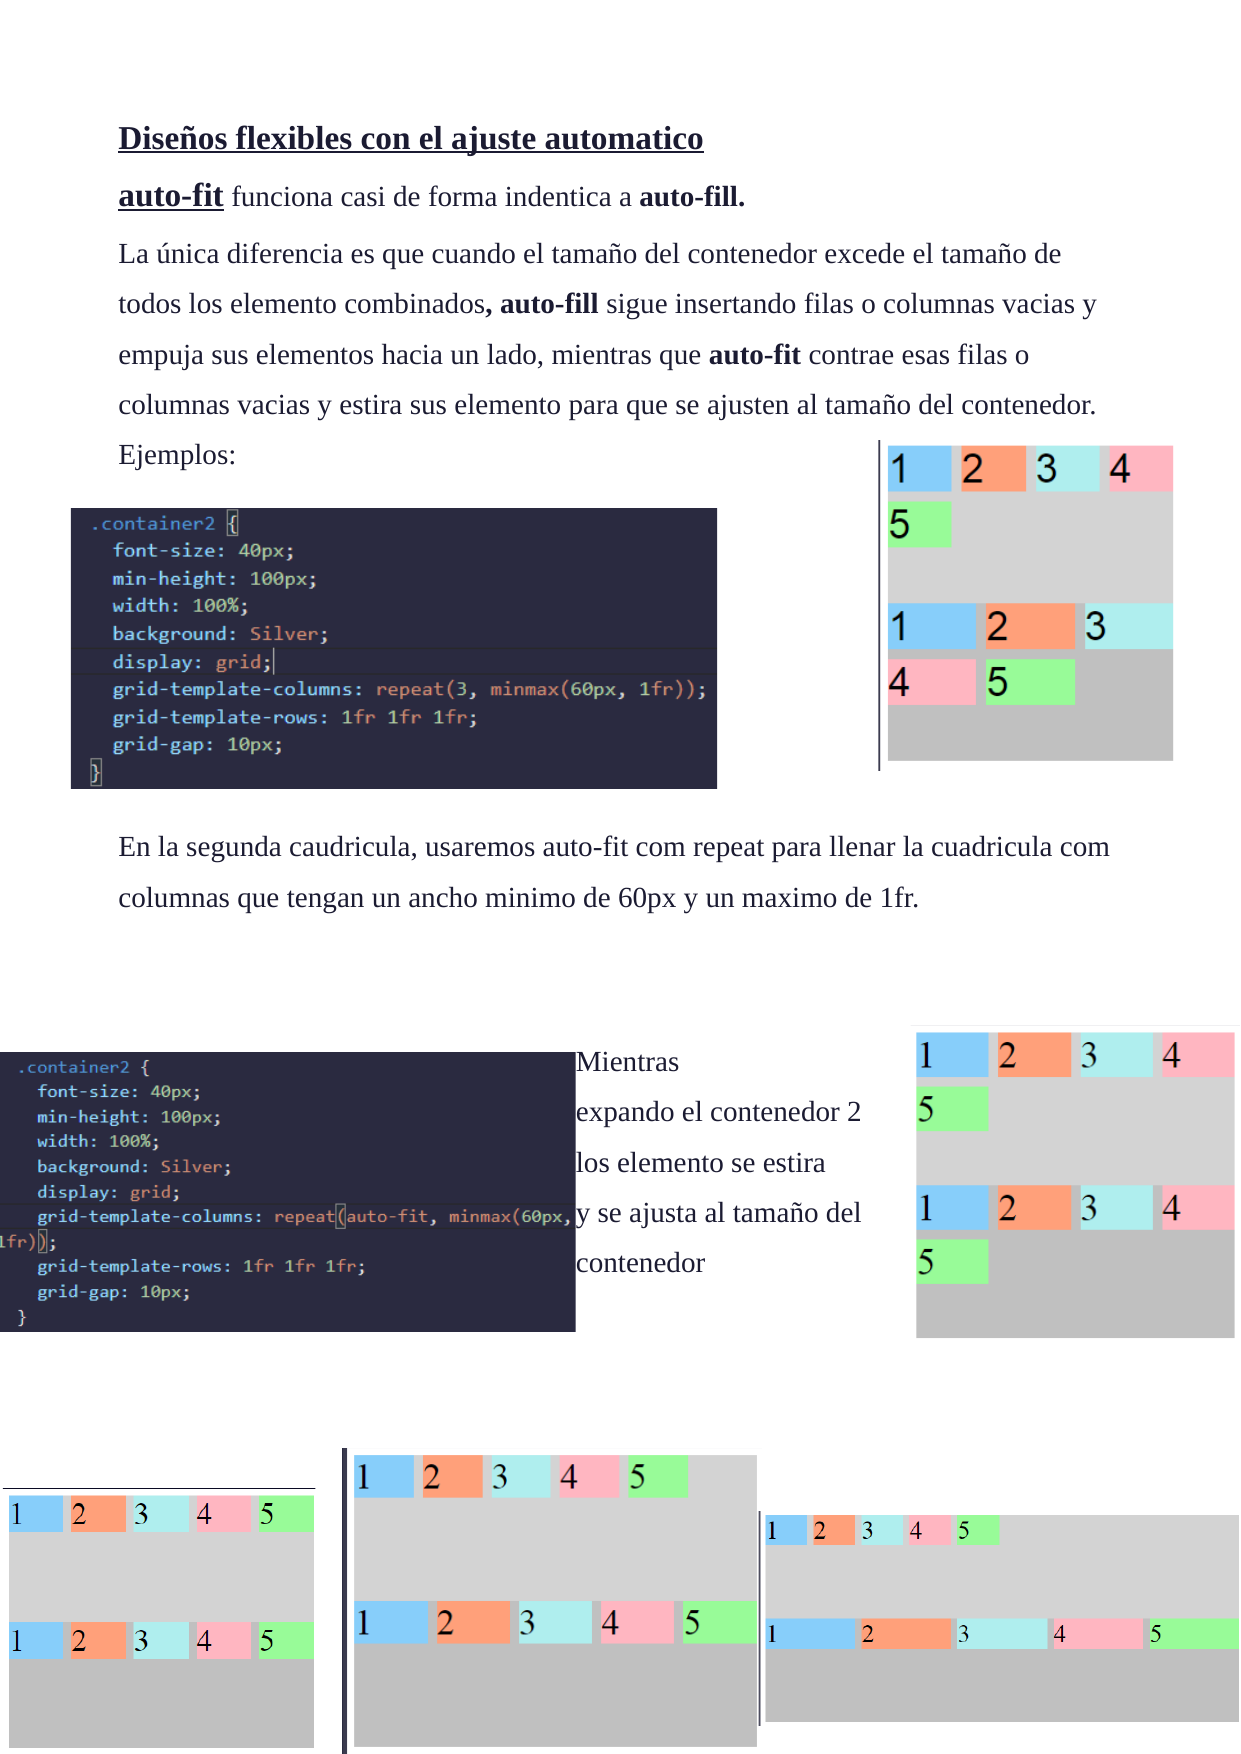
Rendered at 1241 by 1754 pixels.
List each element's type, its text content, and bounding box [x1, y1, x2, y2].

picture [878, 440, 1181, 771]
text los elemento se estira [576, 1145, 910, 1178]
text En la segunda caudricula, usaremos auto-fit com repeat para llenar la cuadricula com columnas que tengan un ancho minimo de 60px y un maximo de 1fr. [118, 829, 1122, 913]
picture [2, 1488, 316, 1754]
text La única diferencia es que cuando el tamaño del contenedor excede el tamaño de todos los elemento combinados, auto-fill sigue insertando filas o columnas vacias y empuja sus elementos hacia un lado, mientras que auto-fit contrae esas filas o columnas vacias y estira sus elemento para que se ajusten al tamaño del contenedor. [118, 236, 1122, 421]
picture [910, 1025, 1240, 1354]
text Mientras [118, 1044, 910, 1078]
text expando el contenedor 2 [576, 1094, 910, 1128]
picture [0, 1052, 576, 1332]
text y se ajusta al tamaño del contenedor [576, 1195, 910, 1279]
text Diseños flexibles con el ajuste automatico [118, 118, 1122, 156]
picture [342, 1448, 1240, 1754]
picture [70, 508, 718, 789]
text Ejemplos: [118, 437, 1122, 471]
text auto-fit funciona casi de forma indentica a auto-fill. [118, 176, 1122, 214]
